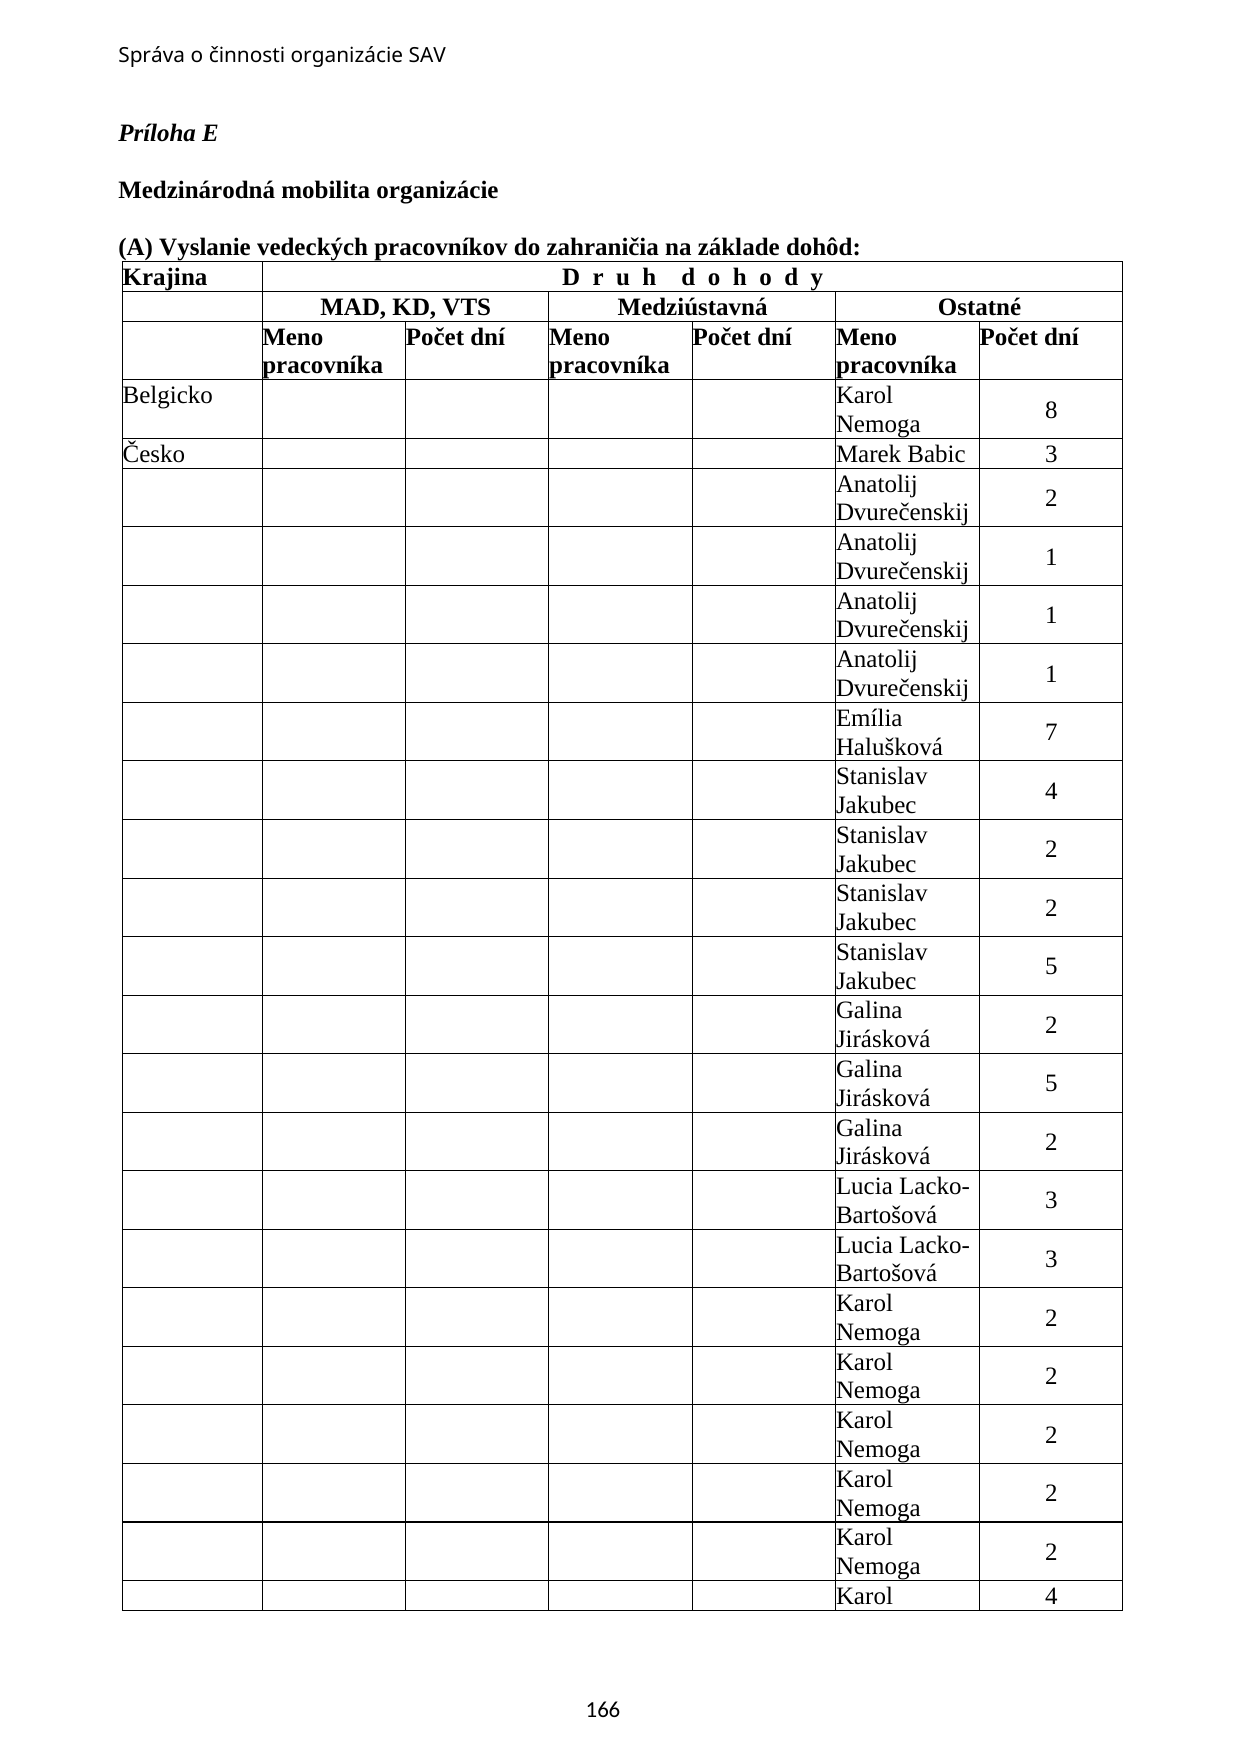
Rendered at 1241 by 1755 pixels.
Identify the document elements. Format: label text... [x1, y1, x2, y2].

table_cell [263, 761, 405, 819]
table_cell [123, 1230, 262, 1287]
table_cell [406, 996, 548, 1053]
table_cell Lucia Lacko-Bartošová [836, 1230, 979, 1287]
table_cell Emília Halušková [836, 703, 979, 760]
table_cell [263, 1464, 405, 1521]
table_cell 1 [980, 527, 1122, 585]
table_cell [123, 1113, 262, 1170]
table_cell Belgicko [123, 380, 262, 438]
table_cell [693, 820, 835, 877]
table_cell [406, 1288, 548, 1346]
table_cell [549, 879, 692, 936]
table_cell [123, 469, 262, 526]
table_cell [406, 1171, 548, 1229]
table_cell 2 [980, 1523, 1122, 1580]
table_cell [549, 586, 692, 643]
table_cell 8 [980, 380, 1122, 438]
table_cell Karol Nemoga [836, 1288, 979, 1346]
table_cell 5 [980, 1054, 1122, 1112]
table_cell Meno pracovníka [263, 322, 405, 379]
table_cell Stanislav Jakubec [836, 820, 979, 877]
table_cell [693, 996, 835, 1053]
table_cell [263, 996, 405, 1053]
table_cell [406, 879, 548, 936]
table_cell 2 [980, 1347, 1122, 1404]
table_cell [263, 1581, 405, 1610]
table_cell [123, 586, 262, 643]
table_cell [406, 1054, 548, 1112]
table_cell [549, 1523, 692, 1580]
table_cell [549, 703, 692, 760]
table_cell [693, 1581, 835, 1610]
table_cell [406, 469, 548, 526]
table_cell Medziústavná [549, 292, 835, 321]
table_cell [406, 1347, 548, 1404]
table_cell [693, 1230, 835, 1287]
table_cell Anatolij Dvurečenskij [836, 586, 979, 643]
table_cell [263, 1054, 405, 1112]
table_cell [549, 380, 692, 438]
table_cell [123, 761, 262, 819]
table_cell 2 [980, 1288, 1122, 1346]
table_cell 1 [980, 644, 1122, 702]
table_cell [693, 879, 835, 936]
table_cell 2 [980, 469, 1122, 526]
table_cell [693, 1288, 835, 1346]
table_cell [263, 1405, 405, 1463]
table_cell [123, 292, 262, 321]
table_cell [406, 1523, 548, 1580]
table_cell [693, 1171, 835, 1229]
table_cell 2 [980, 1113, 1122, 1170]
table_cell [123, 644, 262, 702]
table_cell [406, 761, 548, 819]
table_cell [123, 996, 262, 1053]
table_cell Karol [836, 1581, 979, 1610]
table_cell 1 [980, 586, 1122, 643]
table_cell MAD, KD, VTS [263, 292, 548, 321]
table_cell [693, 644, 835, 702]
table_cell [549, 1464, 692, 1521]
text Príloha E [118, 118, 1122, 175]
table_cell [693, 380, 835, 438]
table_cell [263, 1171, 405, 1229]
table_cell 5 [980, 937, 1122, 994]
table_cell 3 [980, 1171, 1122, 1229]
table_cell [263, 644, 405, 702]
table_cell [406, 1113, 548, 1170]
table_cell [123, 322, 262, 379]
table_cell [406, 820, 548, 877]
table_cell [549, 1230, 692, 1287]
table_cell Počet dní [406, 322, 548, 379]
table_cell [263, 469, 405, 526]
table_cell [406, 1405, 548, 1463]
table_cell Karol Nemoga [836, 1464, 979, 1521]
table_cell [263, 380, 405, 438]
table_cell [123, 703, 262, 760]
table_cell [123, 1523, 262, 1580]
table_cell [123, 937, 262, 994]
table_cell [693, 1347, 835, 1404]
table_cell [549, 1288, 692, 1346]
table_cell [693, 469, 835, 526]
table_cell [263, 439, 405, 468]
table_cell Marek Babic [836, 439, 979, 468]
table_cell [693, 586, 835, 643]
text (A) Vyslanie vedeckých pracovníkov do zahraničia na základe dohôd: [118, 232, 1122, 261]
table_cell Stanislav Jakubec [836, 937, 979, 994]
table_cell Anatolij Dvurečenskij [836, 469, 979, 526]
table_cell [263, 527, 405, 585]
table_cell [263, 820, 405, 877]
table_cell [406, 1464, 548, 1521]
table_cell [549, 439, 692, 468]
table_cell [123, 879, 262, 936]
table_cell [406, 527, 548, 585]
table_cell [549, 1171, 692, 1229]
table_cell [549, 644, 692, 702]
table_cell [549, 937, 692, 994]
table_cell 7 [980, 703, 1122, 760]
table_header Krajina [123, 262, 262, 291]
table_cell 2 [980, 879, 1122, 936]
table_cell Počet dní [693, 322, 835, 379]
table_cell [693, 761, 835, 819]
table_cell [693, 1523, 835, 1580]
table_cell 3 [980, 439, 1122, 468]
table_cell [549, 469, 692, 526]
table_cell Stanislav Jakubec [836, 879, 979, 936]
table_cell [406, 1230, 548, 1287]
table_cell [123, 1288, 262, 1346]
table_cell Meno pracovníka [549, 322, 692, 379]
table_cell [693, 1405, 835, 1463]
table_cell [263, 586, 405, 643]
table_cell [263, 703, 405, 760]
table_cell [263, 1347, 405, 1404]
table_cell Meno pracovníka [836, 322, 979, 379]
table_cell [123, 1054, 262, 1112]
table_cell 4 [980, 1581, 1122, 1610]
table_cell Galina Jirásková [836, 996, 979, 1053]
table_cell Česko [123, 439, 262, 468]
table_cell [549, 761, 692, 819]
table_cell 2 [980, 1464, 1122, 1521]
table_cell Galina Jirásková [836, 1054, 979, 1112]
table_cell [123, 1347, 262, 1404]
table_cell [123, 527, 262, 585]
table_cell [123, 1405, 262, 1463]
table_cell [549, 1113, 692, 1170]
table_cell [549, 1347, 692, 1404]
table_cell [693, 1113, 835, 1170]
table_cell [693, 937, 835, 994]
table_cell [693, 1054, 835, 1112]
table_cell [406, 937, 548, 994]
table_cell [123, 1171, 262, 1229]
table_cell [263, 937, 405, 994]
text Medzinárodná mobilita organizácie [118, 175, 1122, 232]
table_header D r u h d o h o d y [263, 262, 1122, 291]
table_cell 2 [980, 1405, 1122, 1463]
table_cell [263, 1113, 405, 1170]
table_cell 4 [980, 761, 1122, 819]
table_cell [263, 1230, 405, 1287]
table_cell [123, 1581, 262, 1610]
table_cell Karol Nemoga [836, 1405, 979, 1463]
table_cell [549, 996, 692, 1053]
table_cell [549, 1405, 692, 1463]
table_cell [406, 586, 548, 643]
table_cell [693, 703, 835, 760]
table_cell Anatolij Dvurečenskij [836, 527, 979, 585]
table_cell [123, 820, 262, 877]
table_cell Anatolij Dvurečenskij [836, 644, 979, 702]
table_cell [693, 1464, 835, 1521]
table_cell 2 [980, 820, 1122, 877]
table_cell Počet dní [980, 322, 1122, 379]
table_cell Karol Nemoga [836, 1523, 979, 1580]
table_cell Karol Nemoga [836, 380, 979, 438]
table_cell [549, 1581, 692, 1610]
table_cell [549, 820, 692, 877]
table_cell [406, 1581, 548, 1610]
table_cell [263, 879, 405, 936]
table_cell [406, 380, 548, 438]
table_cell [693, 527, 835, 585]
table_cell 3 [980, 1230, 1122, 1287]
table_cell Lucia Lacko-Bartošová [836, 1171, 979, 1229]
table_cell [406, 439, 548, 468]
table_cell [263, 1523, 405, 1580]
table_cell [549, 1054, 692, 1112]
table_cell Ostatné [836, 292, 1122, 321]
table_cell Stanislav Jakubec [836, 761, 979, 819]
table_cell [693, 439, 835, 468]
table_cell Karol Nemoga [836, 1347, 979, 1404]
table_cell [263, 1288, 405, 1346]
table_cell Galina Jirásková [836, 1113, 979, 1170]
table_cell [406, 703, 548, 760]
table_cell [406, 644, 548, 702]
table_cell [549, 527, 692, 585]
table_cell 2 [980, 996, 1122, 1053]
table_cell [123, 1464, 262, 1521]
